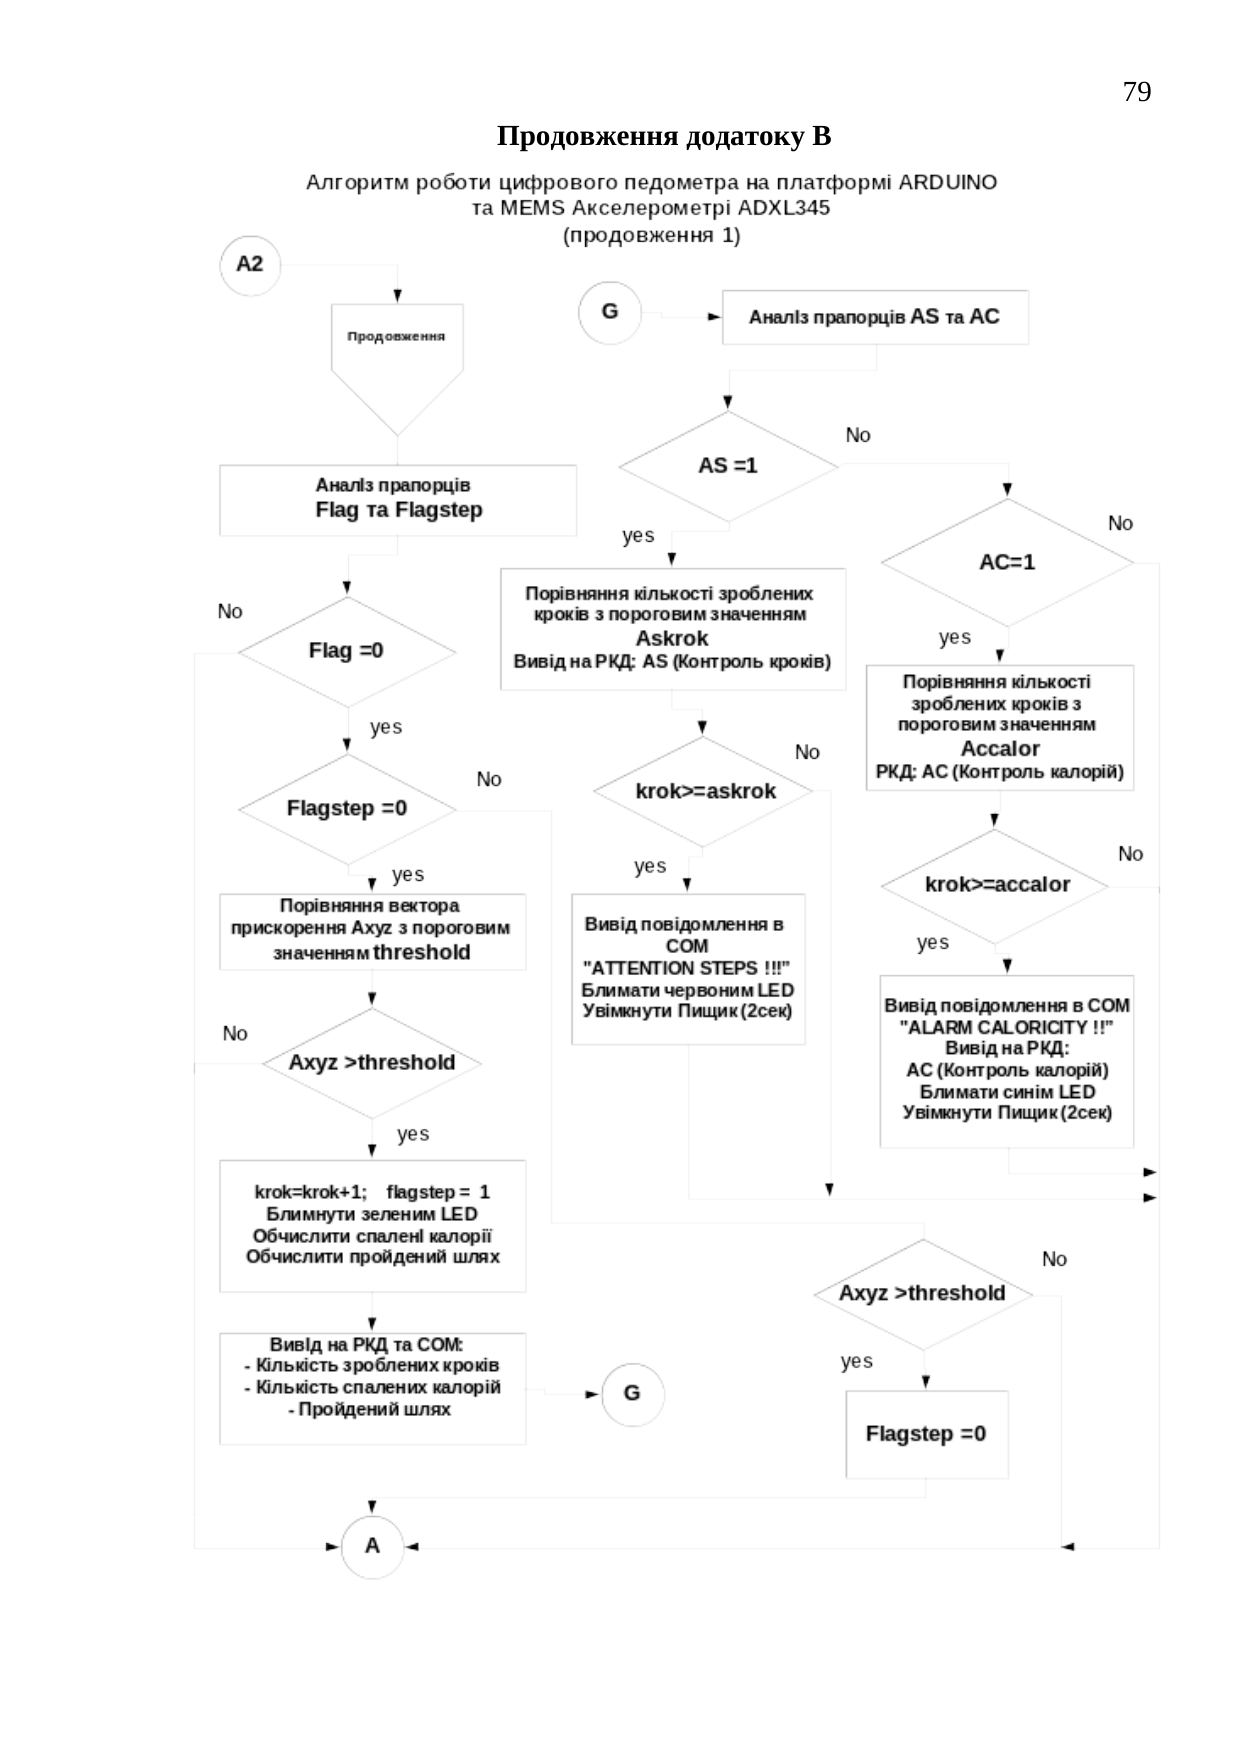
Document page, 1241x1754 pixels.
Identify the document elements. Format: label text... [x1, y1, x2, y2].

text Продовження додатоку В [177, 118, 1152, 152]
